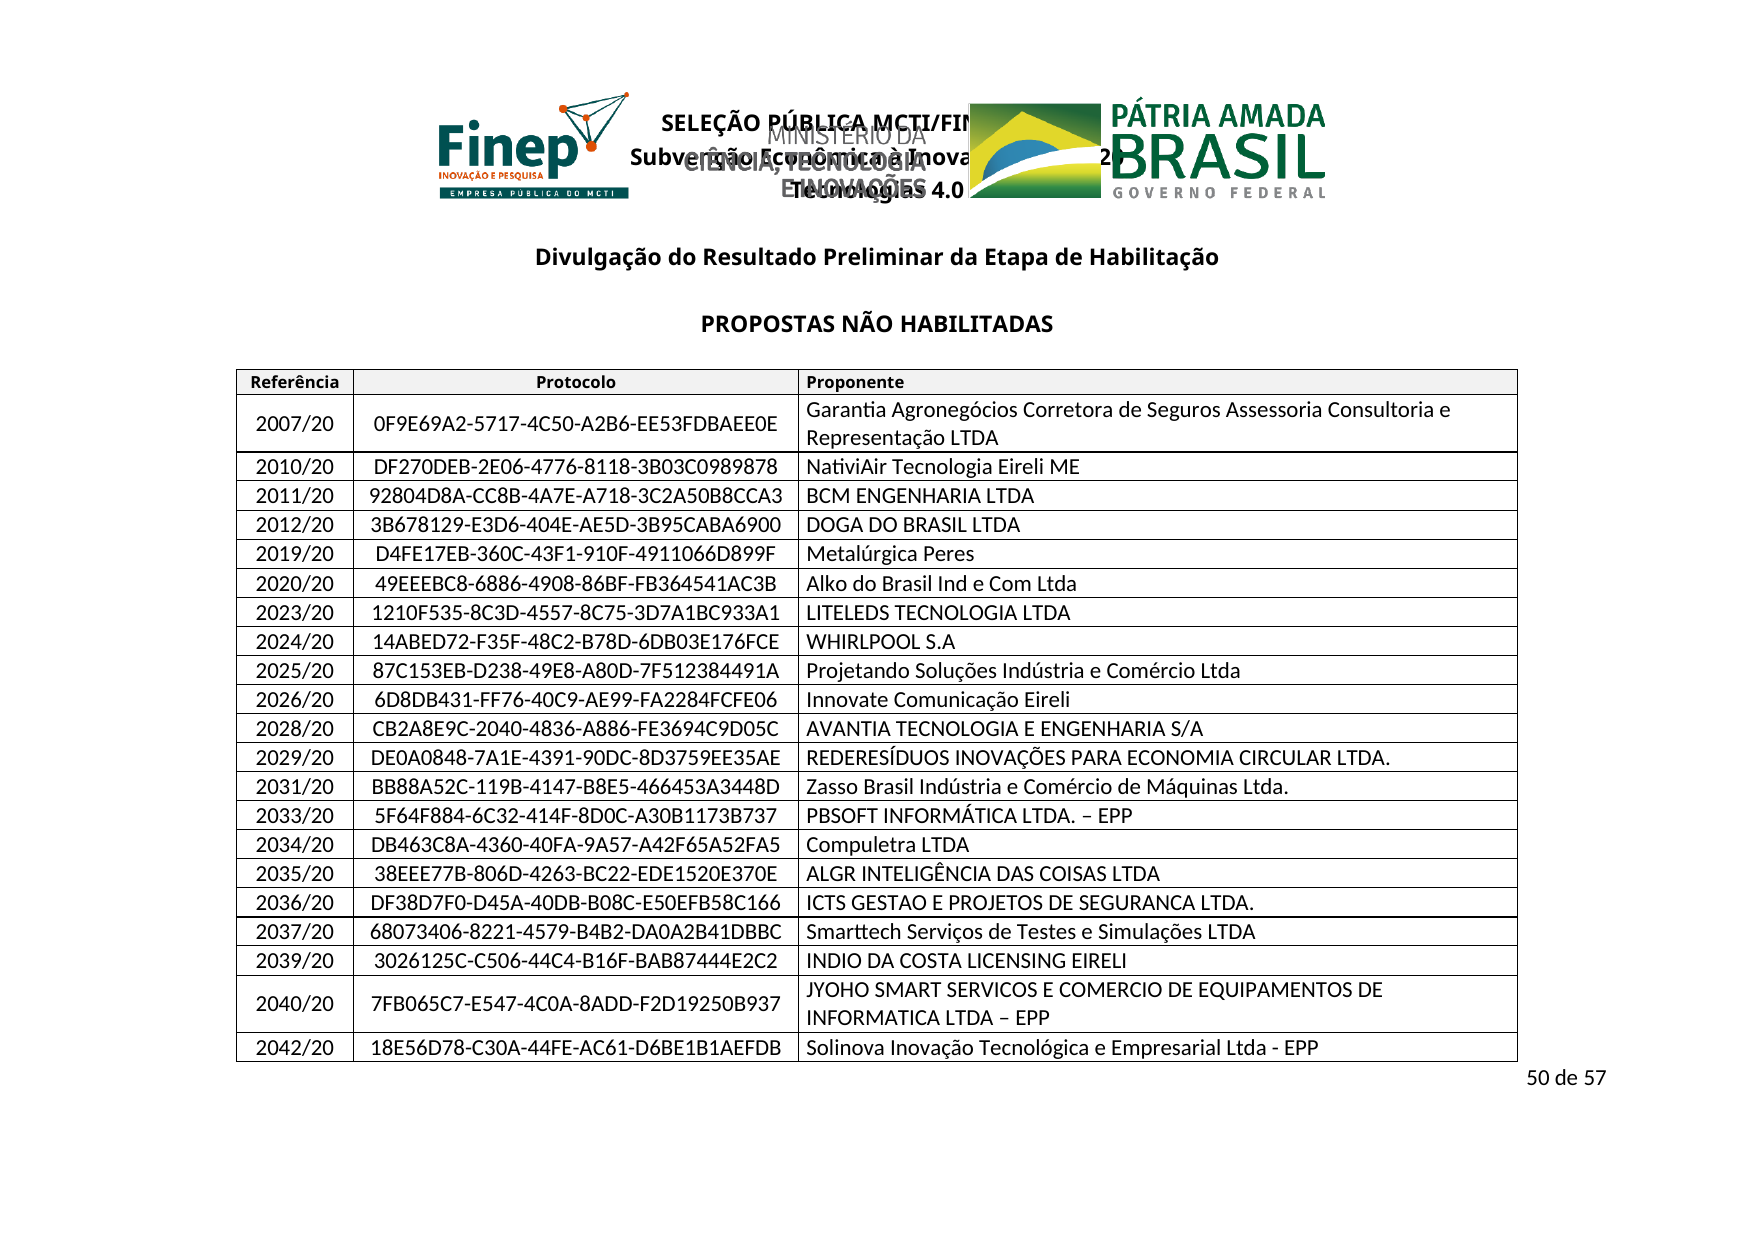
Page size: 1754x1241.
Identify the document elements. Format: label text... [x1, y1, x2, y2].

table_header Proponente [799, 370, 1517, 394]
table_cell Garantia Agronegócios Corretora de Seguros Assessoria Consultoria e Representação LTDA [799, 395, 1517, 451]
table_cell REDERESÍDUOS INOVAÇÕES PARA ECONOMIA CIRCULAR LTDA. [799, 743, 1517, 771]
table_cell 2035/20 [237, 859, 353, 887]
table_cell Metalúrgica Peres [799, 540, 1517, 568]
table_cell 6D8DB431-FF76-40C9-AE99-FA2284FCFE06 [354, 685, 798, 713]
table_header Protocolo [354, 370, 798, 394]
table_cell 2036/20 [237, 888, 353, 916]
table_cell Projetando Soluções Indústria e Comércio Ltda [799, 656, 1517, 684]
table_cell 2033/20 [237, 801, 353, 829]
table_cell 2020/20 [237, 569, 353, 597]
table_cell 18E56D78-C30A-44FE-AC61-D6BE1B1AEFDB [354, 1033, 798, 1061]
table_cell 2037/20 [237, 918, 353, 945]
table_cell Alko do Brasil Ind e Com Ltda [799, 569, 1517, 597]
table_cell Solinova Inovação Tecnológica e Empresarial Ltda - EPP [799, 1033, 1517, 1061]
table_cell DB463C8A-4360-40FA-9A57-A42F65A52FA5 [354, 830, 798, 858]
table_cell Smarttech Serviços de Testes e Simulações LTDA [799, 918, 1517, 945]
table_cell 68073406-8221-4579-B4B2-DA0A2B41DBBC [354, 918, 798, 945]
table_cell 2042/20 [237, 1033, 353, 1061]
table_cell ICTS GESTAO E PROJETOS DE SEGURANCA LTDA. [799, 888, 1517, 916]
table_cell LITELEDS TECNOLOGIA LTDA [799, 598, 1517, 626]
table_cell Zasso Brasil Indústria e Comércio de Máquinas Ltda. [799, 772, 1517, 800]
table_cell Compuletra LTDA [799, 830, 1517, 858]
table_cell 7FB065C7-E547-4C0A-8ADD-F2D19250B937 [354, 976, 798, 1032]
table_cell JYOHO SMART SERVICOS E COMERCIO DE EQUIPAMENTOS DE INFORMATICA LTDA – EPP [799, 976, 1517, 1032]
table_cell DE0A0848-7A1E-4391-90DC-8D3759EE35AE [354, 743, 798, 771]
table_cell DOGA DO BRASIL LTDA [799, 511, 1517, 538]
table_cell 87C153EB-D238-49E8-A80D-7F512384491A [354, 656, 798, 684]
table_cell ALGR INTELIGÊNCIA DAS COISAS LTDA [799, 859, 1517, 887]
table_cell 2028/20 [237, 714, 353, 742]
table_cell 3026125C-C506-44C4-B16F-BAB87444E2C2 [354, 946, 798, 974]
table_cell 2039/20 [237, 946, 353, 974]
table_cell AVANTIA TECNOLOGIA E ENGENHARIA S/A [799, 714, 1517, 742]
table_header Referência [237, 370, 353, 394]
table_cell 0F9E69A2-5717-4C50-A2B6-EE53FDBAEE0E [354, 395, 798, 451]
table_cell WHIRLPOOL S.A [799, 627, 1517, 655]
table_cell 2011/20 [237, 481, 353, 509]
table_cell 5F64F884-6C32-414F-8D0C-A30B1173B737 [354, 801, 798, 829]
table_cell 49EEEBC8-6886-4908-86BF-FB364541AC3B [354, 569, 798, 597]
table_cell NativiAir Tecnologia Eireli ME [799, 453, 1517, 480]
table_cell 2010/20 [237, 453, 353, 480]
table_cell BCM ENGENHARIA LTDA [799, 481, 1517, 509]
table_cell Innovate Comunicação Eireli [799, 685, 1517, 713]
table_cell 2034/20 [237, 830, 353, 858]
table_cell 38EEE77B-806D-4263-BC22-EDE1520E370E [354, 859, 798, 887]
table_cell 2007/20 [237, 395, 353, 451]
table_cell INDIO DA COSTA LICENSING EIRELI [799, 946, 1517, 974]
table_cell 2024/20 [237, 627, 353, 655]
table_cell 1210F535-8C3D-4557-8C75-3D7A1BC933A1 [354, 598, 798, 626]
table_cell 2023/20 [237, 598, 353, 626]
table_cell 2029/20 [237, 743, 353, 771]
table_cell 2019/20 [237, 540, 353, 568]
table_cell 92804D8A-CC8B-4A7E-A718-3C2A50B8CCA3 [354, 481, 798, 509]
table_cell CB2A8E9C-2040-4836-A886-FE3694C9D05C [354, 714, 798, 742]
table_cell D4FE17EB-360C-43F1-910F-4911066D899F [354, 540, 798, 568]
table_cell BB88A52C-119B-4147-B8E5-466453A3448D [354, 772, 798, 800]
table_cell DF38D7F0-D45A-40DB-B08C-E50EFB58C166 [354, 888, 798, 916]
table_cell PBSOFT INFORMÁTICA LTDA. – EPP [799, 801, 1517, 829]
table_cell 2031/20 [237, 772, 353, 800]
table_cell 2026/20 [237, 685, 353, 713]
table_cell 2012/20 [237, 511, 353, 538]
table_cell 3B678129-E3D6-404E-AE5D-3B95CABA6900 [354, 511, 798, 538]
table_cell 14ABED72-F35F-48C2-B78D-6DB03E176FCE [354, 627, 798, 655]
table_cell DF270DEB-2E06-4776-8118-3B03C0989878 [354, 453, 798, 480]
table_cell 2025/20 [237, 656, 353, 684]
table_cell 2040/20 [237, 976, 353, 1032]
